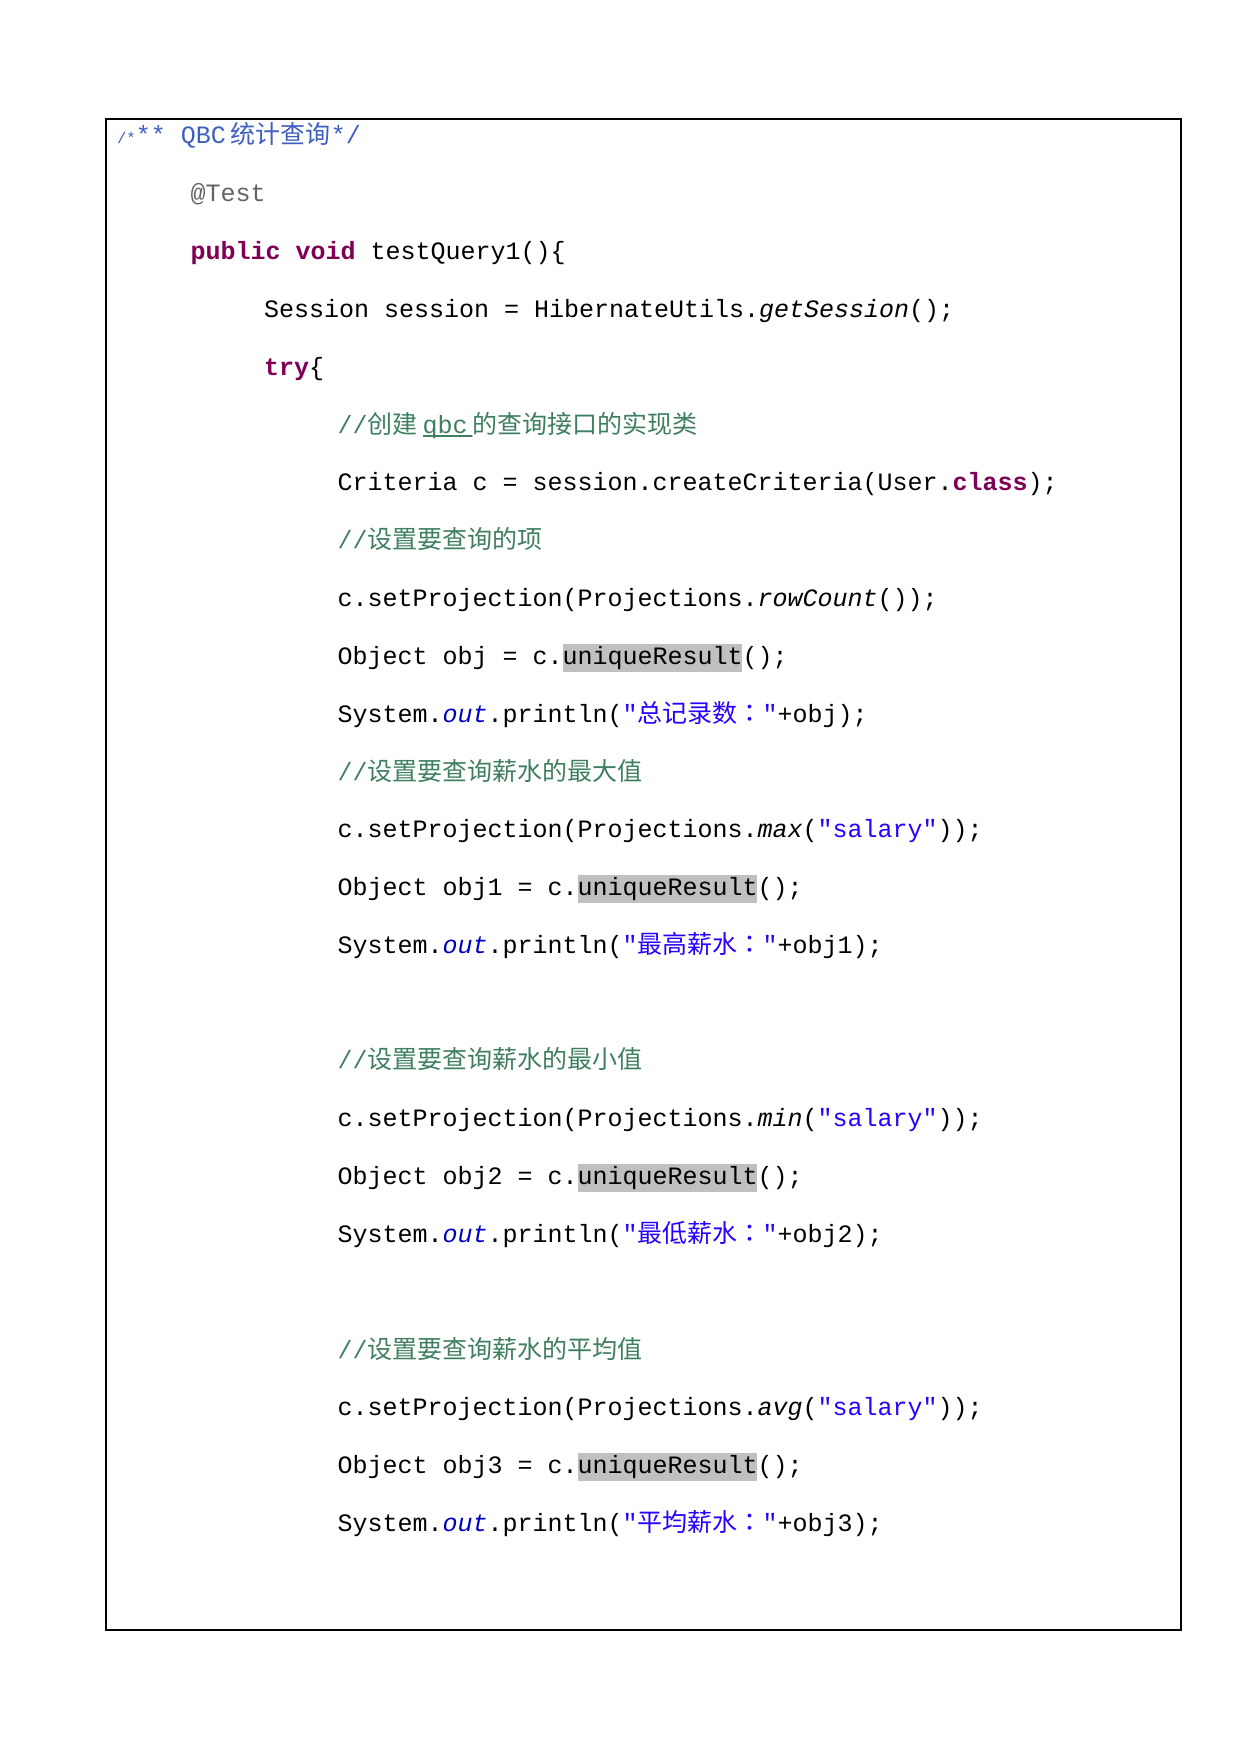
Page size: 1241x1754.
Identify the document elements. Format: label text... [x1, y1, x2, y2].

table_header /*** QBC统计查询*/ @Test public void testQuery1(){ Session session = HibernateUtils.getSession(); try{ //创建qbc的查询接口的实现类 Criteria c = session.createCriteria(User.class); //设置要查询的项 c.setProjection(Projections.rowCount()); Object obj = c.uniqueResult(); System.out.println("总记录数："+obj); //设置要查询薪水的最大值 c.setProjection(Projections.max("salary")); Object obj1 = c.uniqueResult(); System.out.println("最高薪水："+obj1); //设置要查询薪水的最小值 c.setProjection(Projections.min("salary")); Object obj2 = c.uniqueResult(); System.out.println("最低薪水："+obj2); //设置要查询薪水的平均值 c.setProjection(Projections.avg("salary")); Object obj3 = c.uniqueResult(); System.out.println("平均薪水："+obj3); [107, 120, 1180, 1629]
